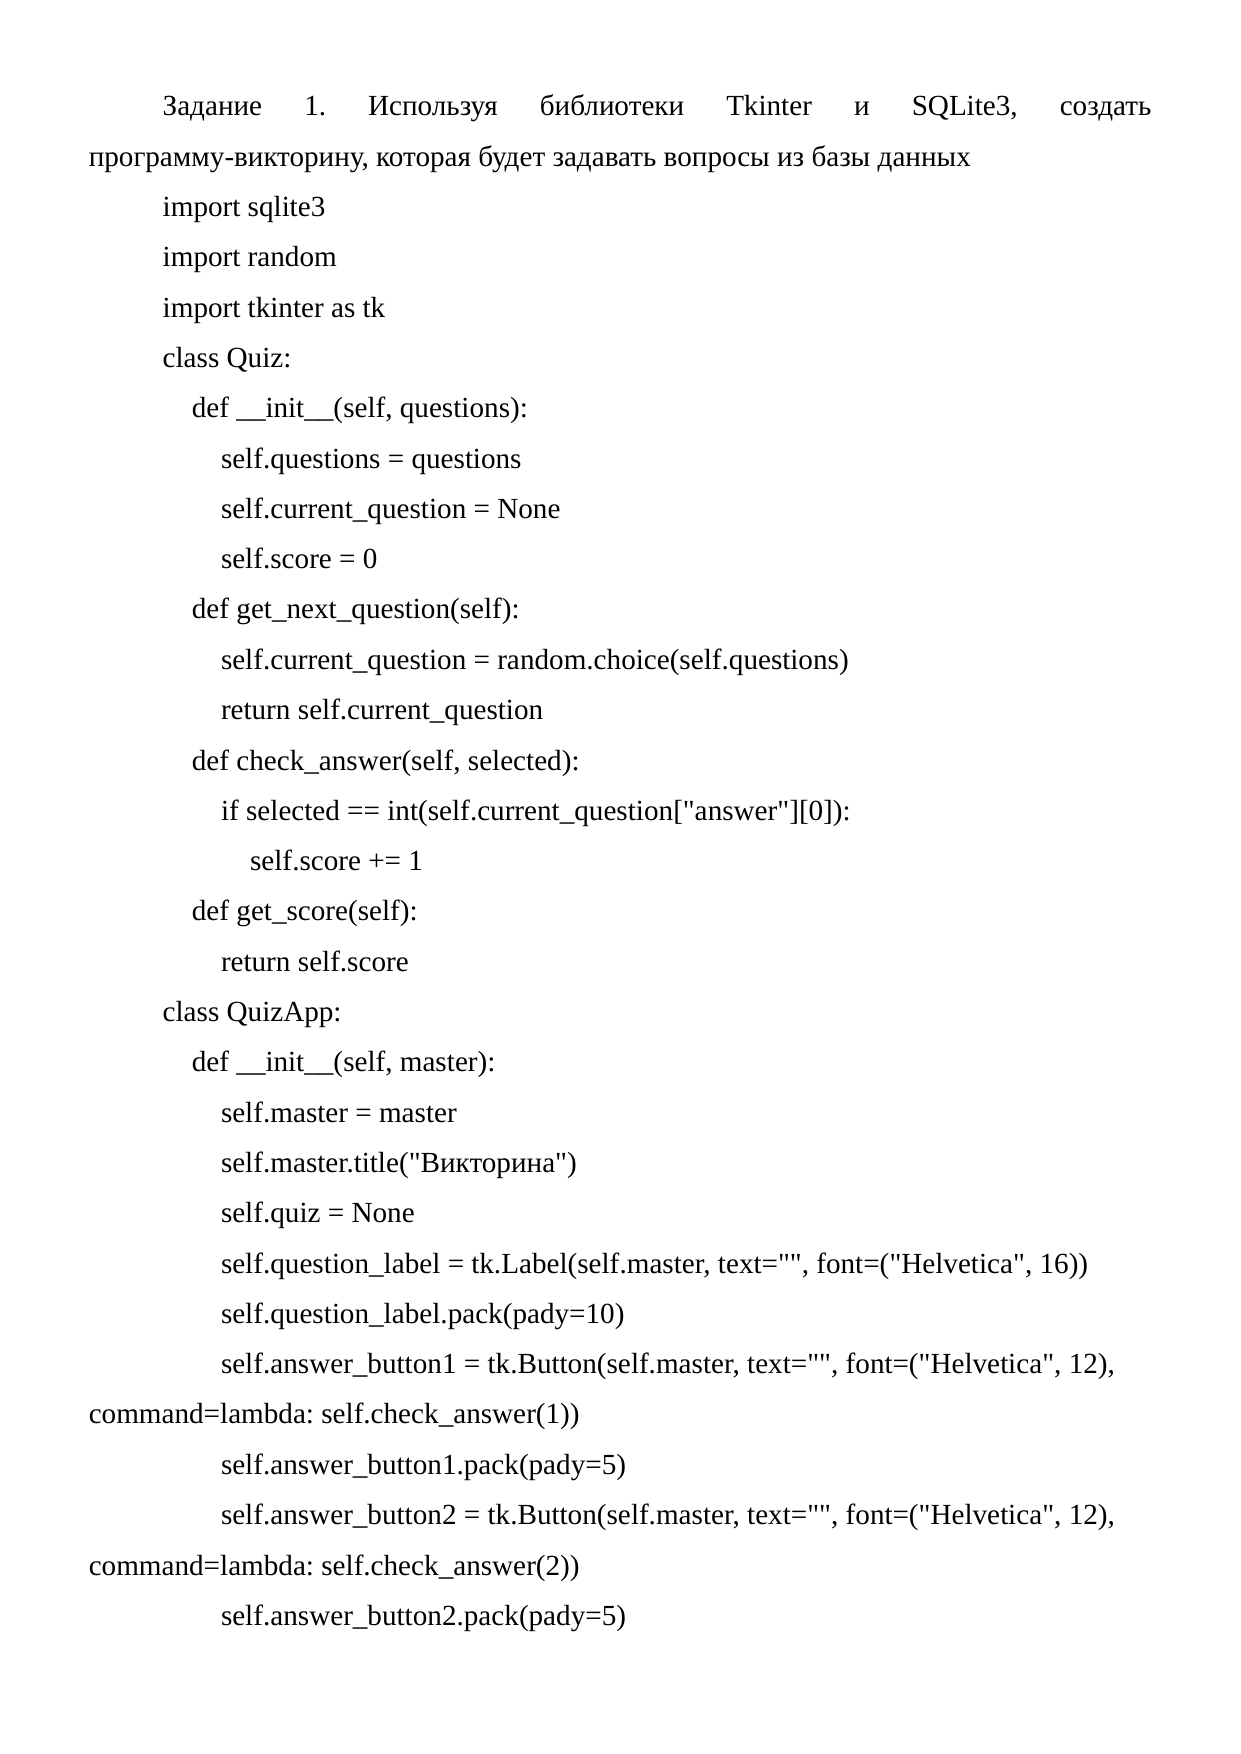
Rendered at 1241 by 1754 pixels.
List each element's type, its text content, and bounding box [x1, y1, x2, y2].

text def __init__(self, questions): [88, 390, 1152, 424]
text self.questions = questions [88, 441, 1152, 474]
text self.answer_button2 = tk.Button(self.master, text="", font=("Helvetica", 12), command=lambda: self.check_answer(2)) [88, 1497, 1152, 1581]
text self.current_question = random.choice(self.questions) [88, 642, 1152, 676]
text self.answer_button2.pack(pady=5) [88, 1598, 1152, 1631]
text self.question_label.pack(pady=10) [88, 1296, 1152, 1329]
text self.master = master [88, 1095, 1152, 1128]
text self.question_label = tk.Label(self.master, text="", font=("Helvetica", 16)) [88, 1246, 1152, 1279]
text self.answer_button1.pack(pady=5) [88, 1447, 1152, 1481]
text self.score = 0 [88, 541, 1152, 575]
text def check_answer(self, selected): [88, 743, 1152, 776]
text self.score += 1 [88, 843, 1152, 877]
text def get_next_question(self): [88, 592, 1152, 625]
text self.current_question = None [88, 491, 1152, 524]
text class Quiz: [88, 340, 1152, 374]
text Задание 1. Используя библиотеки Tkinter и SQLite3, создать программу‑викторину, которая будет задавать вопросы из базы данных [88, 88, 1152, 172]
text if selected == int(self.current_question["answer"][0]): [88, 793, 1152, 826]
text self.quiz = None [88, 1195, 1152, 1229]
text return self.score [88, 944, 1152, 977]
text import sqlite3 [88, 189, 1152, 223]
text self.answer_button1 = tk.Button(self.master, text="", font=("Helvetica", 12), command=lambda: self.check_answer(1)) [88, 1346, 1152, 1430]
text return self.current_question [88, 692, 1152, 726]
text import random [88, 239, 1152, 273]
text import tkinter as tk [88, 290, 1152, 323]
text self.master.title("Викторина") [88, 1145, 1152, 1179]
text class QuizApp: [88, 994, 1152, 1028]
text def __init__(self, master): [88, 1044, 1152, 1078]
text def get_score(self): [88, 893, 1152, 927]
